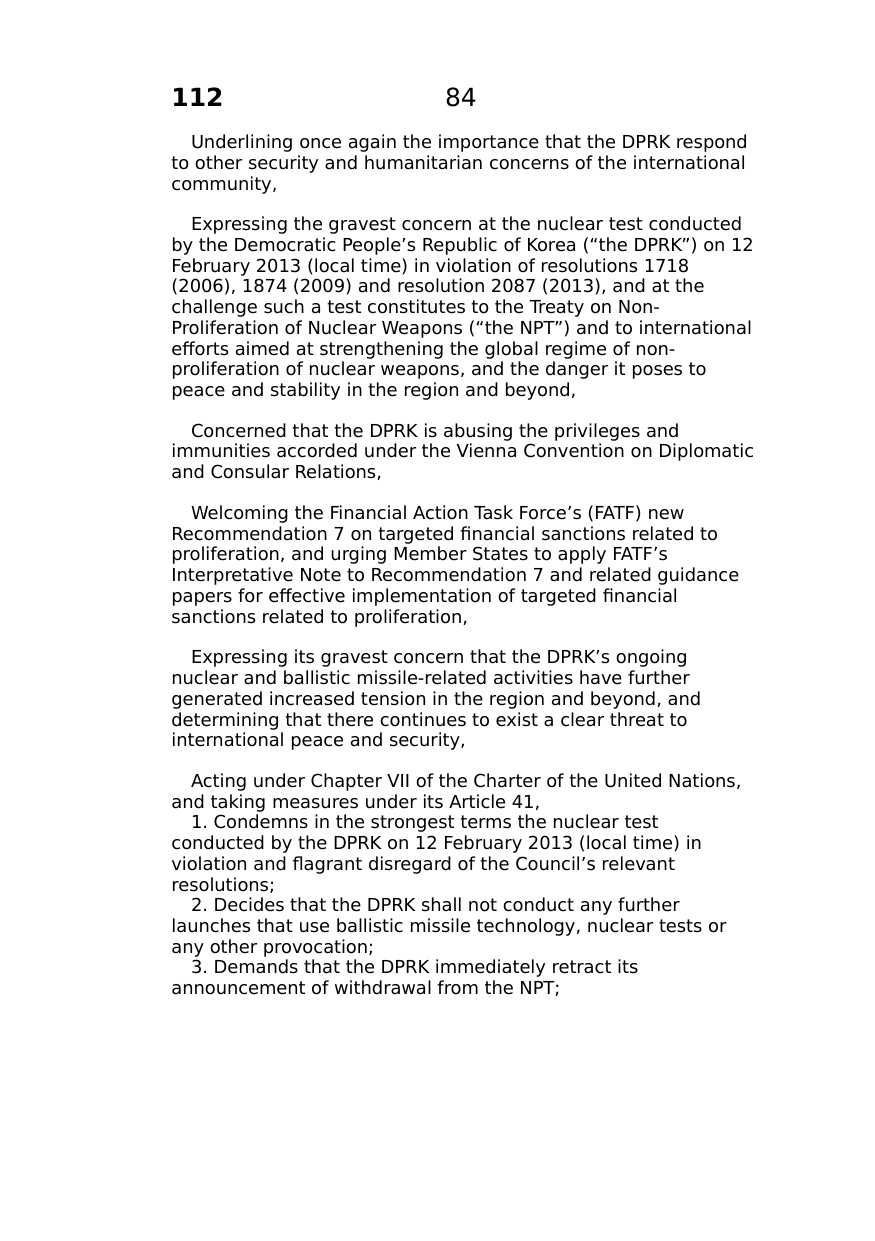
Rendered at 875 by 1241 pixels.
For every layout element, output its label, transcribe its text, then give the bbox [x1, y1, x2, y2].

text Welcoming the Financial Action Task Force’s (FATF) new Recommendation 7 on targeted financial sanctions related to proliferation, and urging Member States to apply FATF’s Interpretative Note to Recommendation 7 and related guidance papers for effective implementation of targeted financial sanctions related to proliferation, [171, 503, 756, 627]
text Underlining once again the importance that the DPRK respond to other security and humanitarian concerns of the international community, [171, 132, 756, 194]
text Acting under Chapter VII of the Charter of the United Nations, and taking measures under its Article 41, [171, 771, 756, 812]
text Expressing the gravest concern at the nuclear test conducted by the Democratic People’s Republic of Korea (“the DPRK”) on 12 February 2013 (local time) in violation of resolutions 1718 (2006), 1874 (2009) and resolution 2087 (2013), and at the challenge such a test constitutes to the Treaty on Non-Proliferation of Nuclear Weapons (“the NPT”) and to international efforts aimed at strengthening the global regime of non-proliferation of nuclear weapons, and the danger it poses to peace and stability in the region and beyond, [171, 214, 756, 401]
text 2. Decides that the DPRK shall not conduct any further launches that use ballistic missile technology, nuclear tests or any other provocation; [171, 895, 756, 957]
text Expressing its gravest concern that the DPRK’s ongoing nuclear and ballistic missile-related activities have further generated increased tension in the region and beyond, and determining that there continues to exist a clear threat to international peace and security, [171, 647, 756, 751]
text 1. Condemns in the strongest terms the nuclear test conducted by the DPRK on 12 February 2013 (local time) in violation and flagrant disregard of the Council’s relevant resolutions; [171, 812, 756, 895]
text Concerned that the DPRK is abusing the privileges and immunities accorded under the Vienna Convention on Diplomatic and Consular Relations, [171, 421, 756, 483]
text 3. Demands that the DPRK immediately retract its announcement of withdrawal from the NPT; [171, 957, 756, 999]
